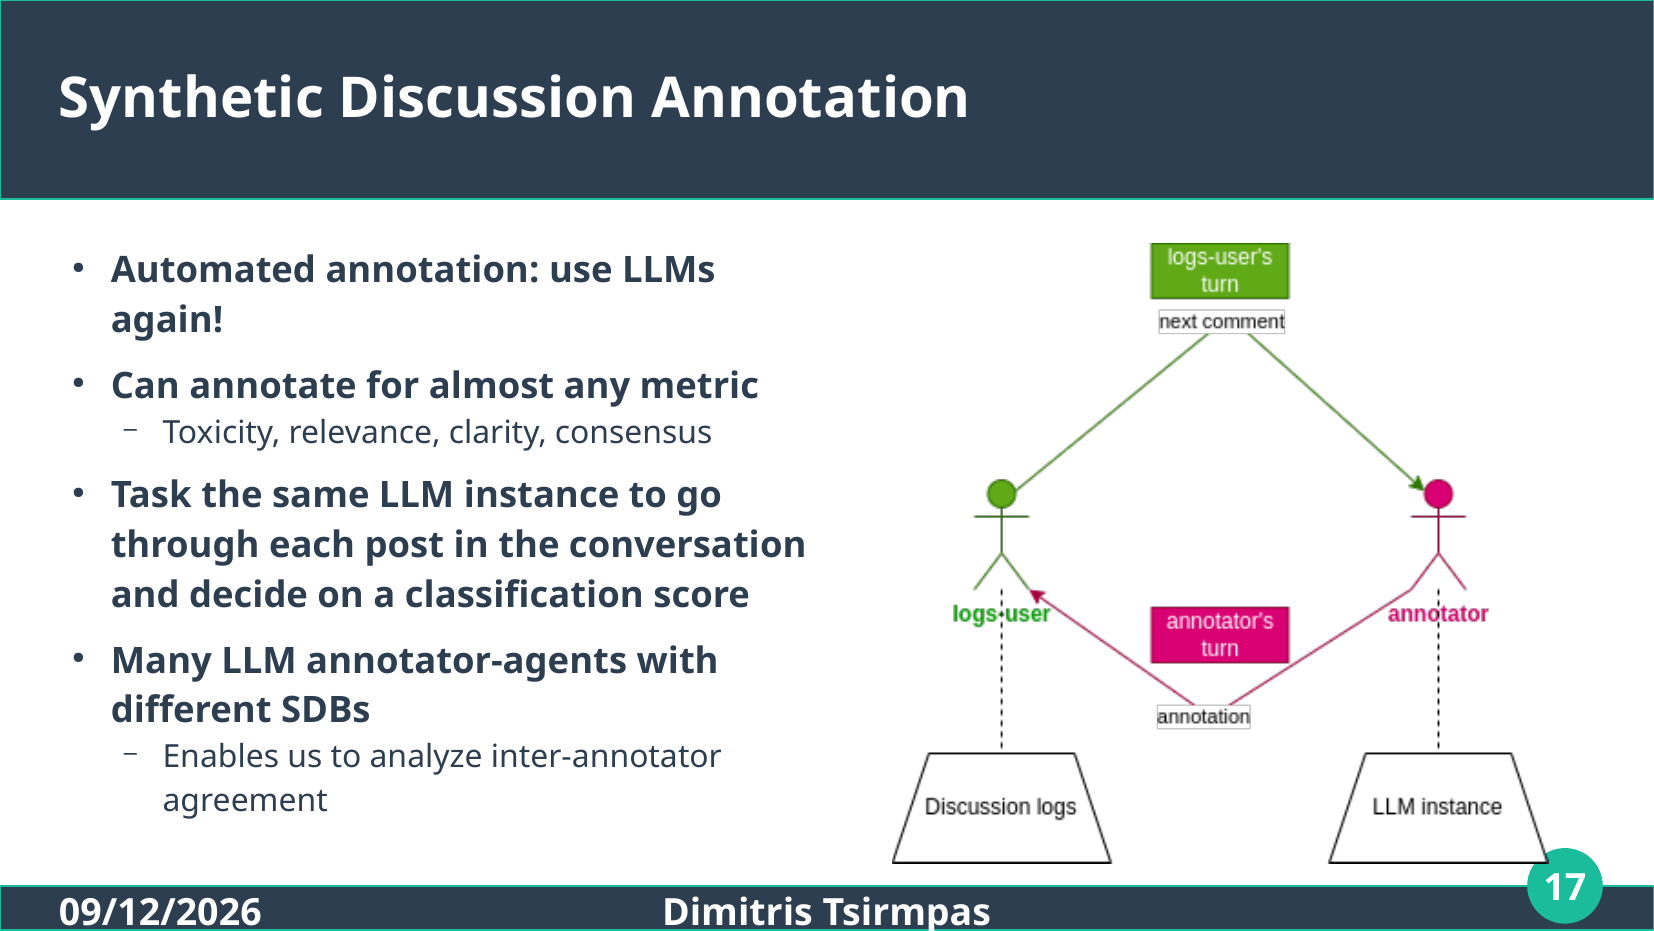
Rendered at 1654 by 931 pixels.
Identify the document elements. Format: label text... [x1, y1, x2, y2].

list Automated annotation: use LLMs again! Can annotate for almost any metric Toxicity, relevance, clarity, consensus Task the same LLM instance to go through each post in the conversation and decide on a classification score Many LLM annotator-agents with different SDBs Enables us to analyze inter-annotator agreement [59, 243, 809, 864]
picture [892, 243, 1549, 864]
title Synthetic Discussion Annotation [59, 37, 1595, 155]
